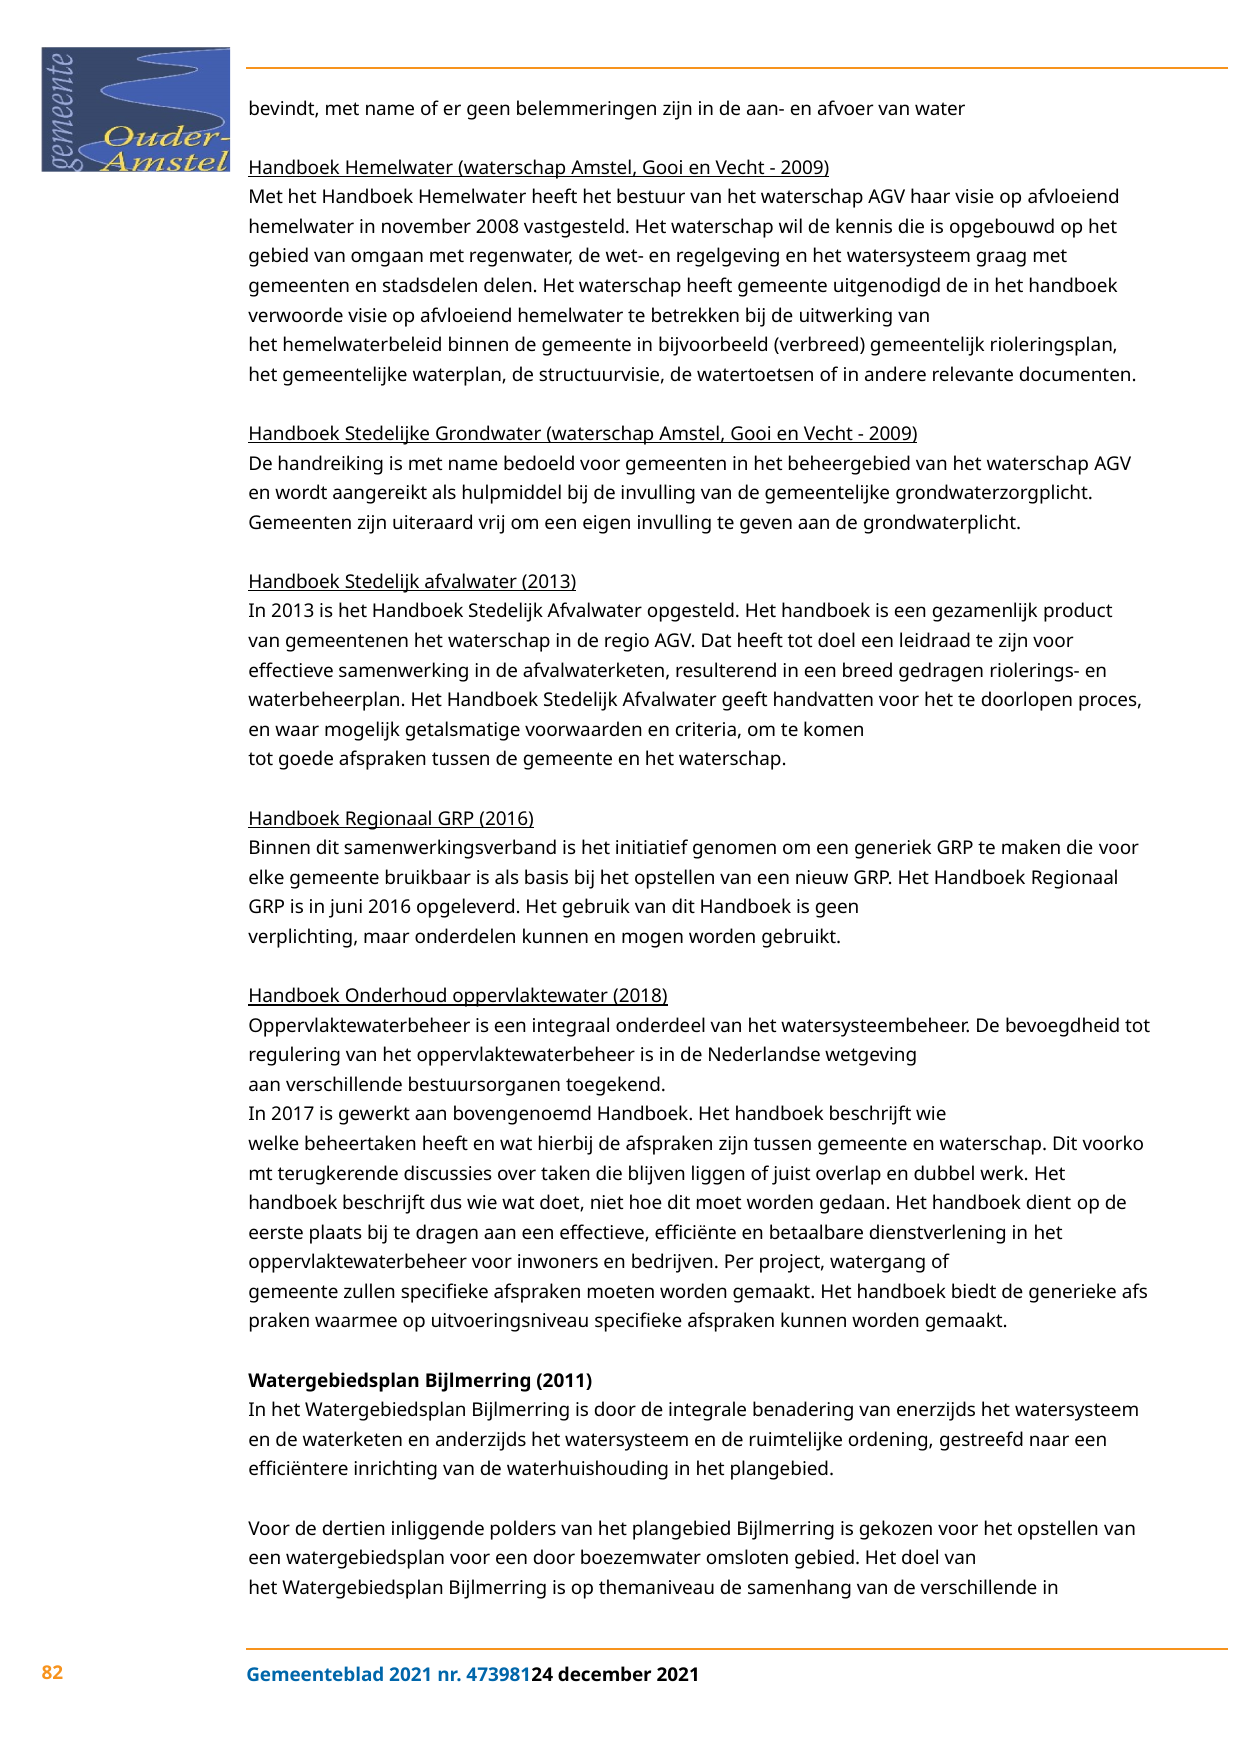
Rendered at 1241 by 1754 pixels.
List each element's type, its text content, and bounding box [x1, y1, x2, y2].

text Handboek Stedelijk afvalwater (2013) [248, 568, 1152, 594]
picture [41, 47, 231, 172]
text De handreiking is met name bedoeld voor gemeenten in het beheergebied van het waterschap AGV en wordt aangereikt als hulpmiddel bij de invulling van de gemeentelijke grondwaterzorgplicht. Gemeenten zijn uiteraard vrij om een eigen invulling te geven aan de grondwaterplicht. [248, 450, 1152, 535]
text Binnen dit samenwerkingsverband is het initiatief genomen om een generiek GRP te maken die voor elke gemeente bruikbaar is als basis bij het opstellen van een nieuw GRP. Het Handboek Regionaal GRP is in juni 2016 opgeleverd. Het gebruik van dit Handboek is geen verplichting, maar onderdelen kunnen en mogen worden gebruikt. [248, 834, 1152, 949]
text Handboek Regionaal GRP (2016) [248, 805, 1152, 831]
text In 2013 is het Handboek Stedelijk Afvalwater opgesteld. Het handboek is een gezamenlijk product van gemeentenen het waterschap in de regio AGV. Dat heeft tot doel een leidraad te zijn voor effectieve samenwerking in de afvalwaterketen, resulterend in een breed gedragen riolerings- en waterbeheerplan. Het Handboek Stedelijk Afvalwater geeft handvatten voor het te doorlopen proces, en waar mogelijk getalsmatige voorwaarden en criteria, om te komen tot goede afspraken tussen de gemeente en het waterschap. [248, 598, 1152, 771]
text In 2017 is gewerkt aan bovengenoemd Handboek. Het handboek beschrijft wie welke beheertaken heeft en wat hierbij de afspraken zijn tussen gemeente en waterschap. Dit voorkomt terugkerende discussies over taken die blijven liggen of juist overlap en dubbel werk. Het handboek beschrijft dus wie wat doet, niet hoe dit moet worden gedaan. Het handboek dient op de eerste plaats bij te dragen aan een effectieve, efficiënte en betaalbare dienstverlening in het oppervlaktewaterbeheer voor inwoners en bedrijven. Per project, watergang of gemeente zullen specifieke afspraken moeten worden gemaakt. Het handboek biedt de generieke afspraken waarmee op uitvoeringsniveau specifieke afspraken kunnen worden gemaakt. [248, 1101, 1152, 1333]
text Oppervlaktewaterbeheer is een integraal onderdeel van het watersysteembeheer. De bevoegdheid tot regulering van het oppervlaktewaterbeheer is in de Nederlandse wetgeving aan verschillende bestuursorganen toegekend. [248, 1012, 1152, 1097]
text In het Watergebiedsplan Bijlmerring is door de integrale benadering van enerzijds het watersysteem en de waterketen en anderzijds het watersysteem en de ruimtelijke ordening, gestreefd naar een efficiëntere inrichting van de waterhuishouding in het plangebied. [248, 1396, 1152, 1481]
text Met het Handboek Hemelwater heeft het bestuur van het waterschap AGV haar visie op afvloeiend hemelwater in november 2008 vastgesteld. Het waterschap wil de kennis die is opgebouwd op het gebied van omgaan met regenwater, de wet- en regelgeving en het watersysteem graag met gemeenten en stadsdelen delen. Het waterschap heeft gemeente uitgenodigd de in het handboek verwoorde visie op afvloeiend hemelwater te betrekken bij de uitwerking van het hemelwaterbeleid binnen de gemeente in bijvoorbeeld (verbreed) gemeentelijk rioleringsplan, het gemeentelijke waterplan, de structuurvisie, de watertoetsen of in andere relevante documenten. [248, 183, 1152, 387]
text bevindt, met name of er geen belemmeringen zijn in de aan- en afvoer van water [248, 95, 1152, 121]
text Handboek Onderhoud oppervlaktewater (2018) [248, 982, 1152, 1008]
text Handboek Hemelwater (waterschap Amstel, Gooi en Vecht - 2009) [248, 154, 1152, 180]
text Handboek Stedelijke Grondwater (waterschap Amstel, Gooi en Vecht - 2009) [248, 420, 1152, 446]
text Voor de dertien inliggende polders van het plangebied Bijlmerring is gekozen voor het opstellen van een watergebiedsplan voor een door boezemwater omsloten gebied. Het doel van het Watergebiedsplan Bijlmerring is op themaniveau de samenhang van de verschillende in [248, 1515, 1152, 1600]
text Watergebiedsplan Bijlmerring (2011) [248, 1367, 1152, 1393]
